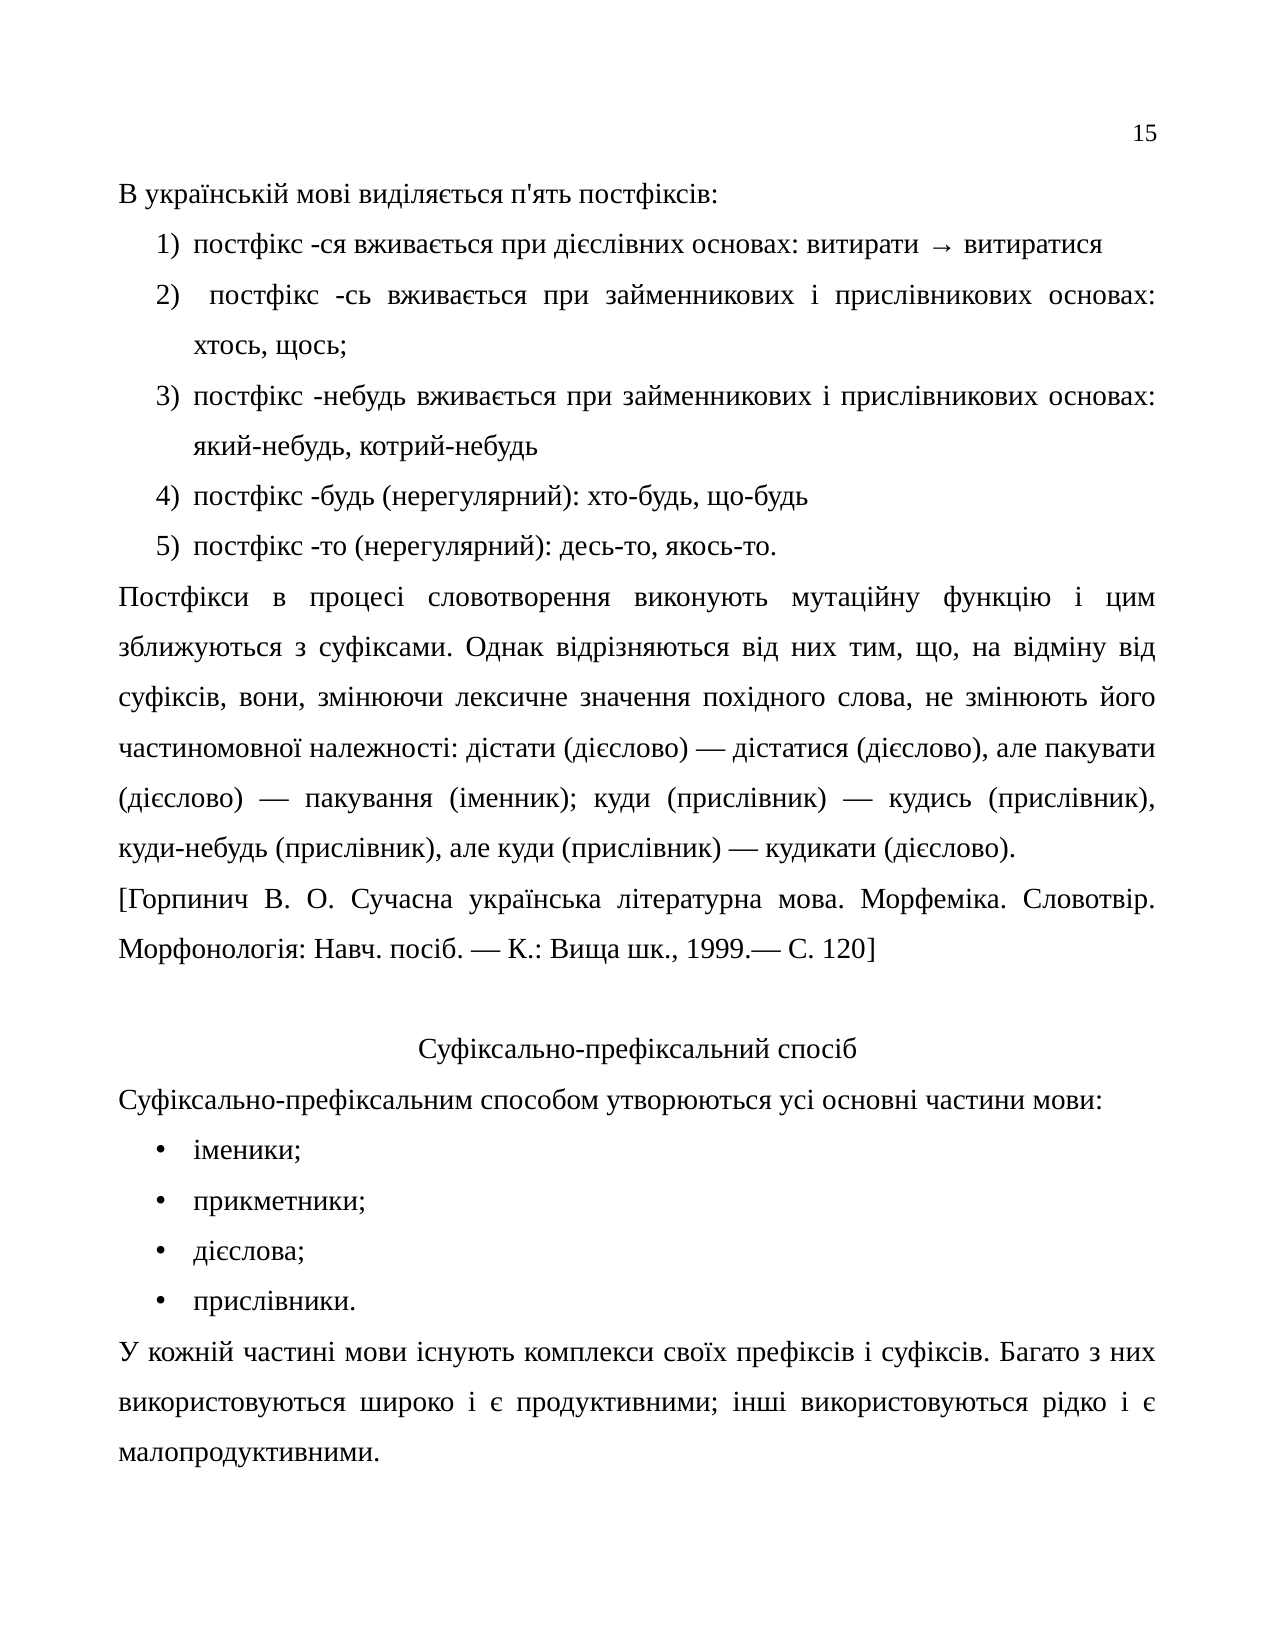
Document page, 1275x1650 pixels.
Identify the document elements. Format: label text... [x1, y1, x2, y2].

text Постфікси в процесі словотворення виконують мутаційну функцію і цим зближуються з суфіксами. Однак відрізняються від них тим, що, на відміну від суфіксів, вони, змінюючи лексичне значення похідного слова, не змінюють його частиномовної належності: дістати (дієслово) — дістатися (дієслово), але пакувати (дієслово) — пакування (іменник); куди (прислівник) — кудись (прислівник), куди-небудь (прислівник), але куди (прислівник) — кудикати (дієслово). [118, 579, 1157, 864]
list постфікс -сь вживається при займенникових і прислівникових основах: хтось, щось; [156, 277, 1157, 361]
text В українській мові виділяється п'ять постфіксів: [118, 176, 1157, 210]
list постфікс -ся вживається при дієслівних основах: витирати → витиратися [156, 227, 1157, 260]
list прислівники. [156, 1283, 1157, 1317]
list дієслова; [156, 1233, 1157, 1267]
list прикметники; [156, 1183, 1157, 1216]
list постфікс -будь (нерегулярний): хто-будь, що-будь [156, 478, 1157, 512]
list постфікс -то (нерегулярний): десь-то, якось-то. [156, 528, 1157, 562]
text Суфіксально-префіксальний спосіб [118, 1032, 1157, 1065]
list іменики; [156, 1132, 1157, 1166]
text Суфіксально-префіксальним способом утворюються усі основні частини мови: [118, 1082, 1157, 1116]
text [Горпинич В. О. Сучасна українська літературна мова. Морфеміка. Словотвір. Морфонологія: Навч. посіб. — К.: Вища шк., 1999.— С. 120] [118, 881, 1157, 964]
text У кожній частині мови існують комплекси своїх префіксів і суфіксів. Багато з них використовуються широко і є продуктивними; інші використовуються рідко і є малопродуктивними. [118, 1334, 1157, 1468]
list постфікс -небудь вживається при займенникових і прислівникових основах: який-небудь, котрий-небудь [156, 378, 1157, 461]
